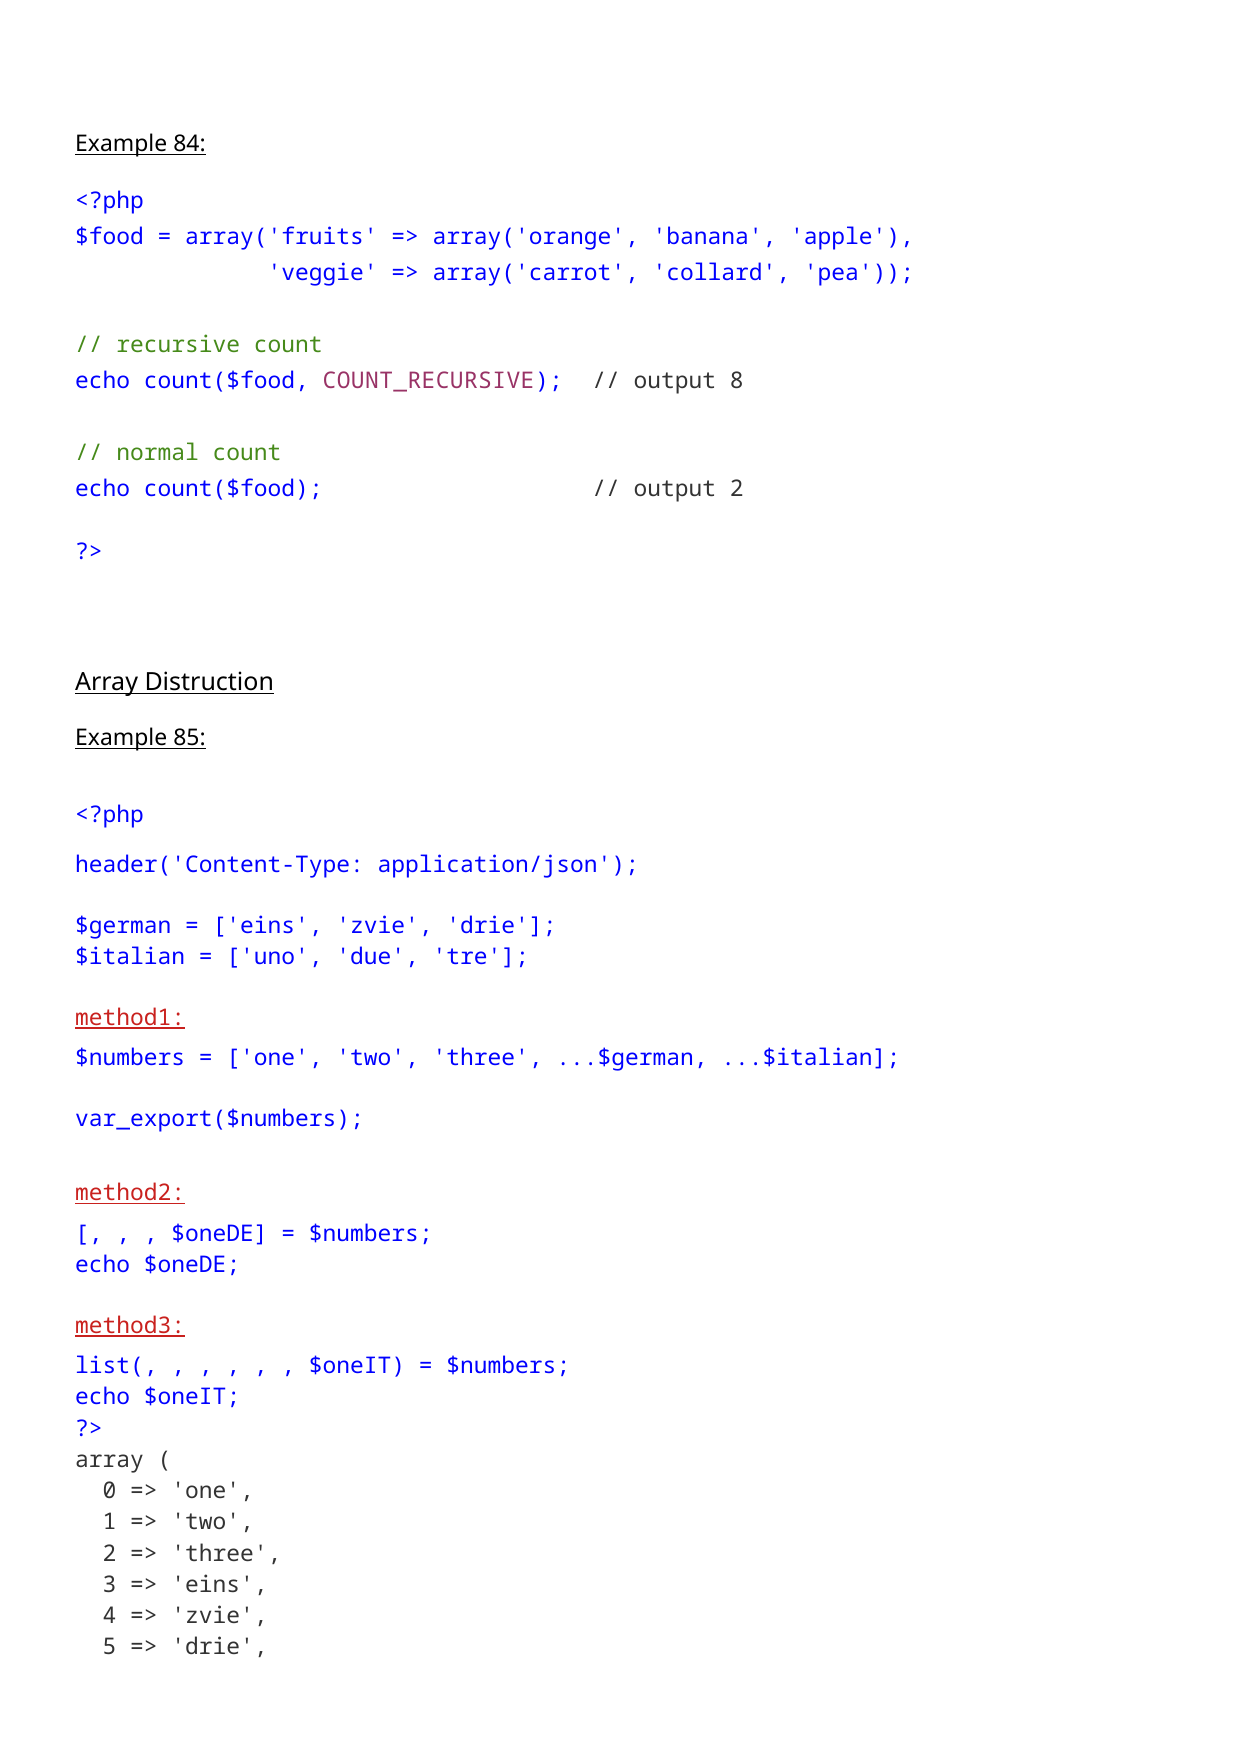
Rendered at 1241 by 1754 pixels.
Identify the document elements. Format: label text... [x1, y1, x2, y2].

text Example 84: [75, 127, 1166, 159]
text echo $oneIT; [75, 1380, 1166, 1411]
text 0 => 'one', [75, 1474, 1166, 1505]
text var_export($numbers); [75, 1102, 1166, 1133]
text method2: [75, 1145, 1166, 1208]
text 4 => 'zvie', [75, 1599, 1166, 1630]
text array ( [75, 1443, 1166, 1474]
text 1 => 'two', [75, 1505, 1166, 1536]
text ?> [75, 535, 1166, 566]
text $german = ['eins', 'zvie', 'drie']; [75, 908, 1166, 940]
text Example 85: [75, 721, 1166, 752]
text $numbers = ['one', 'two', 'three', ...$german, ...$italian]; [75, 1041, 1166, 1072]
text method3: [75, 1309, 1166, 1340]
text list(, , , , , , $oneIT) = $numbers; [75, 1349, 1166, 1380]
text Array Distruction [75, 664, 1166, 698]
text <?php $food = array('fruits' => array('orange', 'banana', 'apple'), 'veggie' => array('carrot', 'collard', 'pea')); // recursive count echo count($food, COUNT_RECURSIVE); // output 8 // normal count echo count($food); // output 2 [75, 184, 1166, 503]
text $italian = ['uno', 'due', 'tre']; [75, 940, 1166, 971]
text [, , , $oneDE] = $numbers; [75, 1217, 1166, 1248]
text 5 => 'drie', [75, 1630, 1166, 1661]
text method1: [75, 1001, 1166, 1032]
text 2 => 'three', [75, 1536, 1166, 1568]
text <?php [75, 798, 1166, 829]
text ?> [75, 1411, 1166, 1443]
text header('Content-Type: application/json'); [75, 848, 1166, 879]
text echo $oneDE; [75, 1248, 1166, 1279]
text 3 => 'eins', [75, 1568, 1166, 1599]
